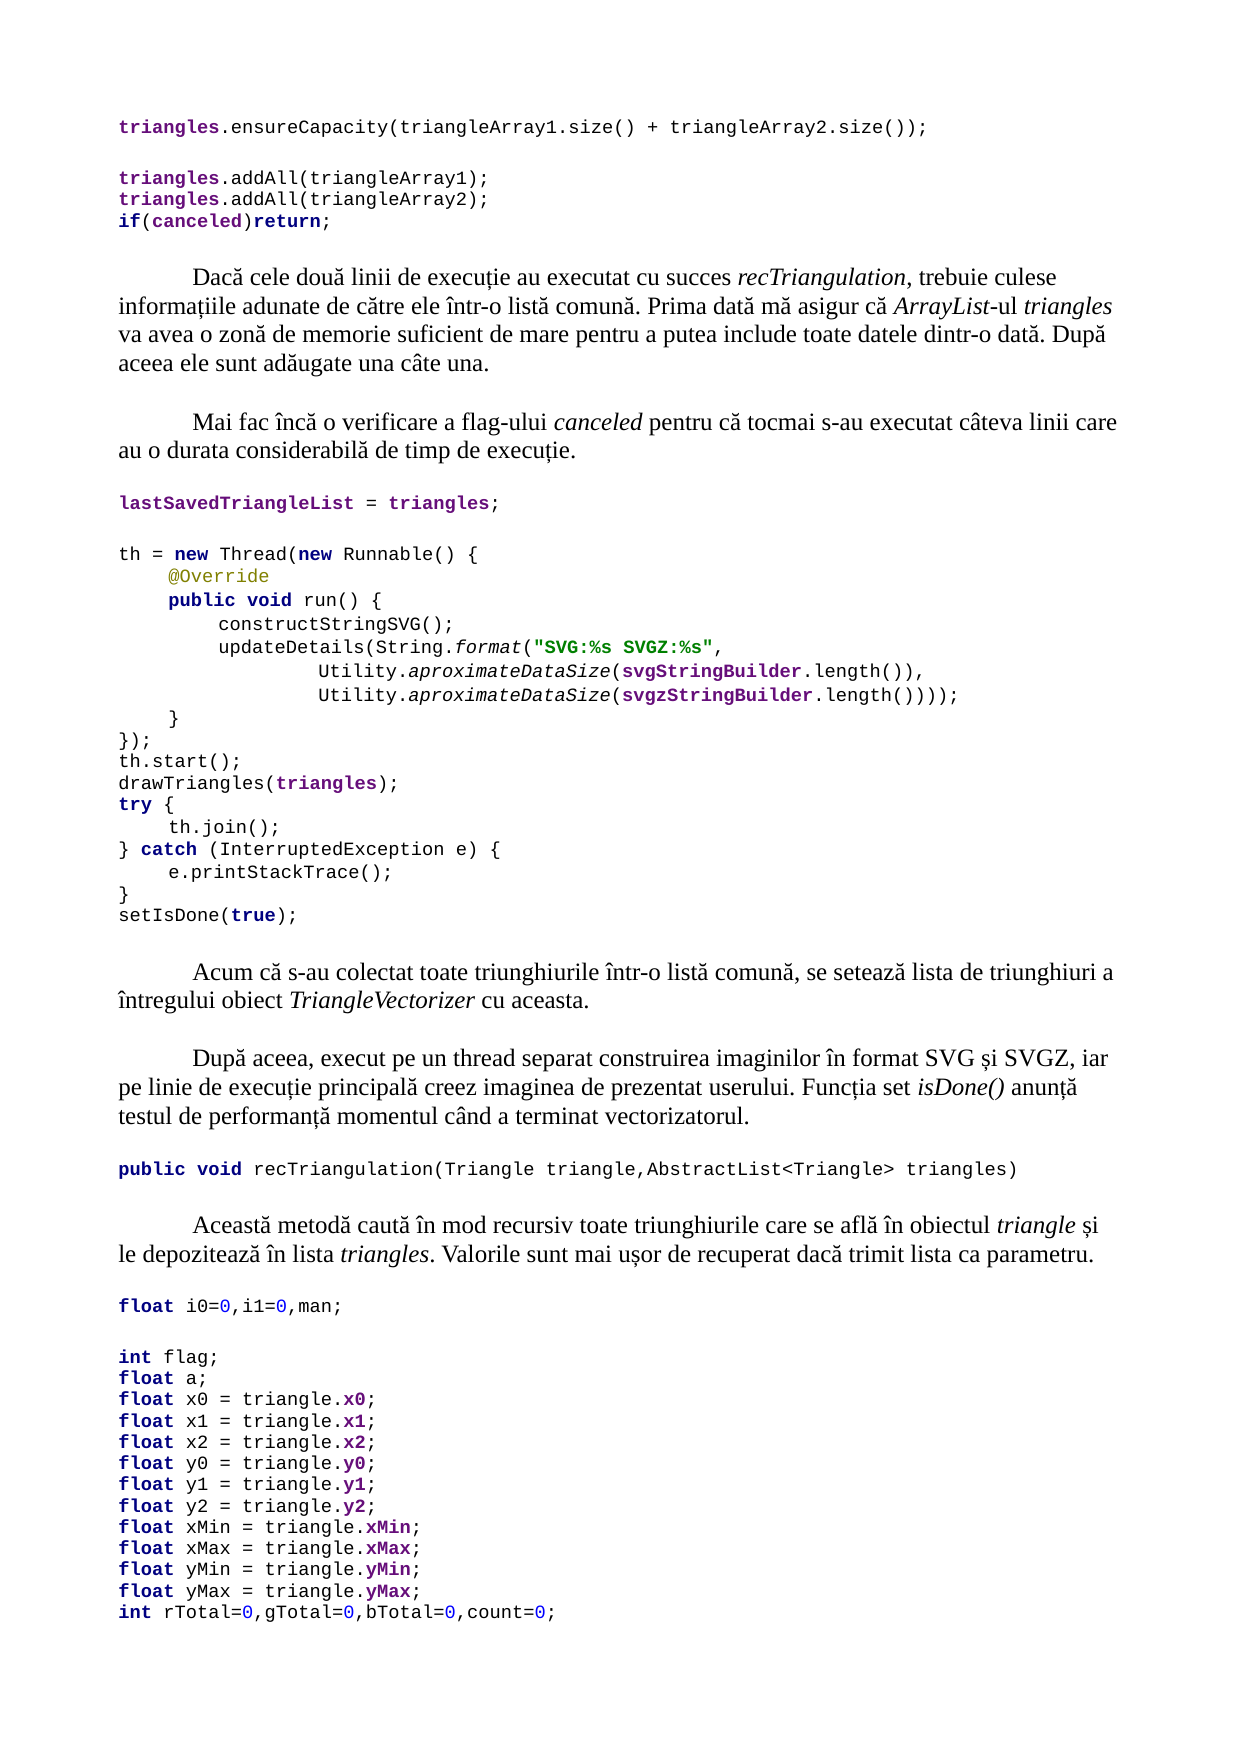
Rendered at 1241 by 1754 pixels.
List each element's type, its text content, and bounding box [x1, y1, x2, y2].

text @Override [118, 566, 1122, 589]
text float x2 = triangle.x2; [118, 1433, 1122, 1454]
text public void run() { [118, 589, 1122, 613]
text float xMin = triangle.xMin; [118, 1518, 1122, 1539]
text triangles.addAll(triangleArray1); [118, 169, 1122, 190]
text } [118, 884, 1122, 906]
text Acum că s-au colectat toate triunghiurile într-o listă comună, se setează lista de triunghiuri a întregului obiect TriangleVectorizer cu aceasta. [118, 957, 1122, 1014]
text Utility.aproximateDataSize(svgzStringBuilder.length()))); [118, 684, 1122, 707]
text int flag; [118, 1348, 1122, 1369]
text float yMax = triangle.yMax; [118, 1581, 1122, 1603]
text triangles.addAll(triangleArray2); [118, 190, 1122, 211]
text După aceea, execut pe un thread separat construirea imaginilor în format SVG și SVGZ, iar pe linie de execuție principală creez imaginea de prezentat userului. Funcția set isDone() anunță testul de performanță momentul când a terminat vectorizatorul. [118, 1043, 1122, 1130]
text updateDetails(String.format("SVG:%s SVGZ:%s", [118, 636, 1122, 660]
text constructStringSVG(); [118, 613, 1122, 636]
text float i0=0,i1=0,man; [118, 1297, 1122, 1318]
text float xMax = triangle.xMax; [118, 1539, 1122, 1560]
text float a; [118, 1369, 1122, 1390]
text Dacă cele două linii de execuție au executat cu succes recTriangulation, trebuie culese informațiile adunate de către ele într-o listă comună. Prima dată mă asigur că ArrayList-ul triangles va avea o zonă de memorie suficient de mare pentru a putea include toate datele dintr-o dată. După aceea ele sunt adăugate una câte una. [118, 262, 1122, 377]
text float x0 = triangle.x0; [118, 1390, 1122, 1411]
text }); [118, 731, 1122, 752]
text setIsDone(true); [118, 906, 1122, 927]
text e.printStackTrace(); [118, 861, 1122, 884]
text public void recTriangulation(Triangle triangle,AbstractList<Triangle> triangles) [118, 1159, 1122, 1181]
text Utility.aproximateDataSize(svgStringBuilder.length()), [118, 660, 1122, 684]
text try { [118, 795, 1122, 816]
text float y2 = triangle.y2; [118, 1496, 1122, 1518]
text float y0 = triangle.y0; [118, 1454, 1122, 1475]
text th.join(); [118, 816, 1122, 840]
text triangles.ensureCapacity(triangleArray1.size() + triangleArray2.size()); [118, 118, 1122, 139]
text Această metodă caută în mod recursiv toate triunghiurile care se află în obiectul triangle și le depozitează în lista triangles. Valorile sunt mai ușor de recuperat dacă trimit lista ca parametru. [118, 1210, 1122, 1267]
text if(canceled)return; [118, 211, 1122, 233]
text } [118, 707, 1122, 731]
text float y1 = triangle.y1; [118, 1475, 1122, 1496]
text Mai fac încă o verificare a flag-ului canceled pentru că tocmai s-au executat câteva linii care au o durata considerabilă de timp de execuție. [118, 407, 1122, 464]
text float x1 = triangle.x1; [118, 1411, 1122, 1433]
text lastSavedTriangleList = triangles; [118, 493, 1122, 515]
text drawTriangles(triangles); [118, 773, 1122, 795]
text float yMin = triangle.yMin; [118, 1560, 1122, 1581]
text int rTotal=0,gTotal=0,bTotal=0,count=0; [118, 1603, 1122, 1624]
text th.start(); [118, 752, 1122, 773]
text } catch (InterruptedException e) { [118, 840, 1122, 861]
text th = new Thread(new Runnable() { [118, 544, 1122, 566]
